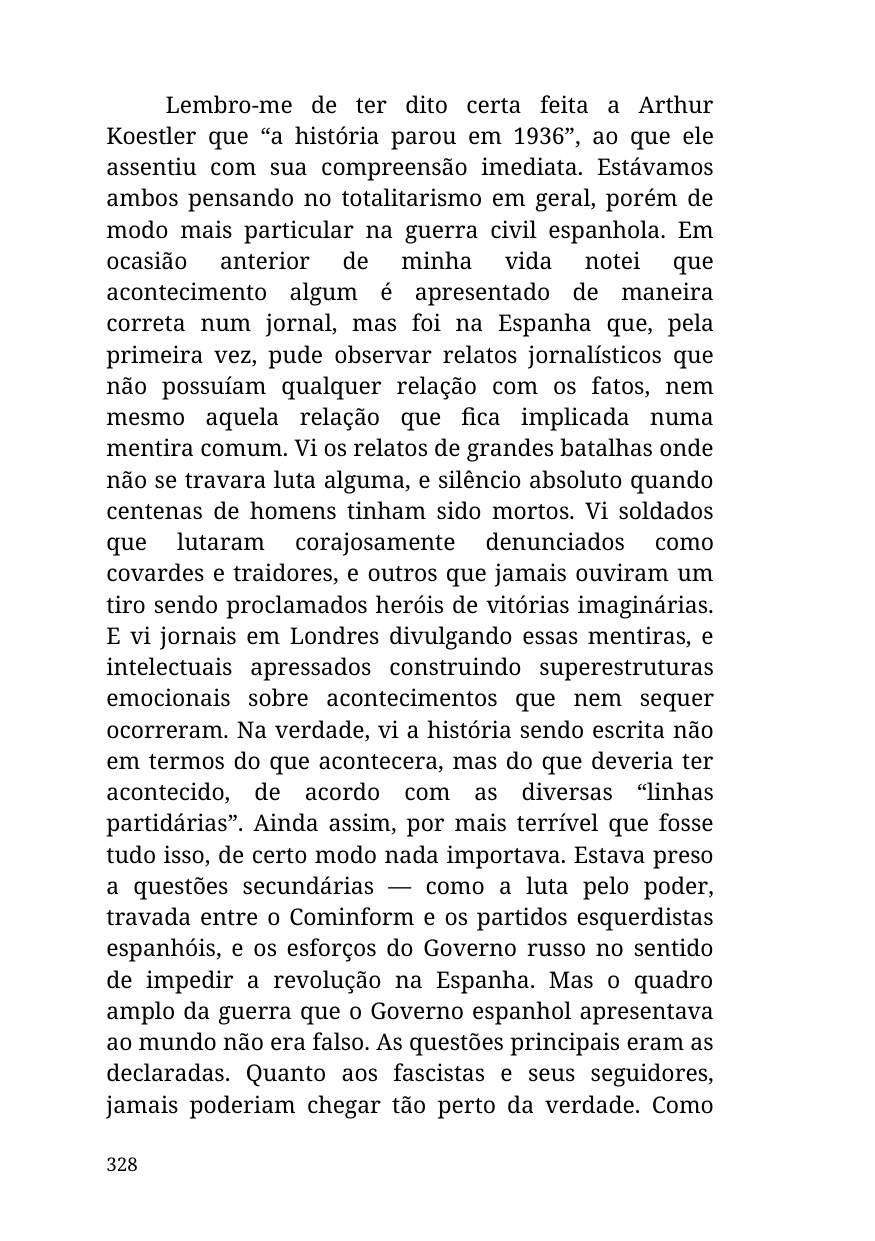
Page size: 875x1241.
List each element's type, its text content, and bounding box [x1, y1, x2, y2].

text Lembro-me de ter dito certa feita a Arthur Koestler que “a história parou em 1936”, ao que ele assentiu com sua compreensão imediata. Estávamos ambos pensando no totalitarismo em geral, porém de modo mais particular na guerra civil espanhola. Em ocasião anterior de minha vida notei que acontecimento algum é apresentado de maneira correta num jornal, mas foi na Espanha que, pela primeira vez, pude observar relatos jornalísticos que não possuíam qualquer relação com os fatos, nem mesmo aquela relação que fica implicada numa mentira comum. Vi os relatos de grandes batalhas onde não se travara luta alguma, e silêncio absoluto quando centenas de homens tinham sido mortos. Vi soldados que lutaram corajosamente denunciados como covardes e traidores, e outros que jamais ouviram um tiro sendo proclamados heróis de vitórias imaginárias. E vi jornais em Londres divulgando essas mentiras, e intelectuais apressados construindo superestruturas emocionais sobre acontecimentos que nem sequer ocorreram. Na verdade, vi a história sendo escrita não em termos do que acontecera, mas do que deveria ter acontecido, de acordo com as diversas “linhas partidárias”. Ainda assim, por mais terrível que fosse tudo isso, de certo modo nada importava. Estava preso a questões secundárias — como a luta pelo poder, travada entre o Cominform e os partidos esquerdistas espanhóis, e os esforços do Governo russo no sentido de impedir a revolução na Espanha. Mas o quadro amplo da guerra que o Governo espanhol apresentava ao mundo não era falso. As questões principais eram as declaradas. Quanto aos fascistas e seus seguidores, jamais poderiam chegar tão perto da verdade. Como [106, 88, 714, 1120]
